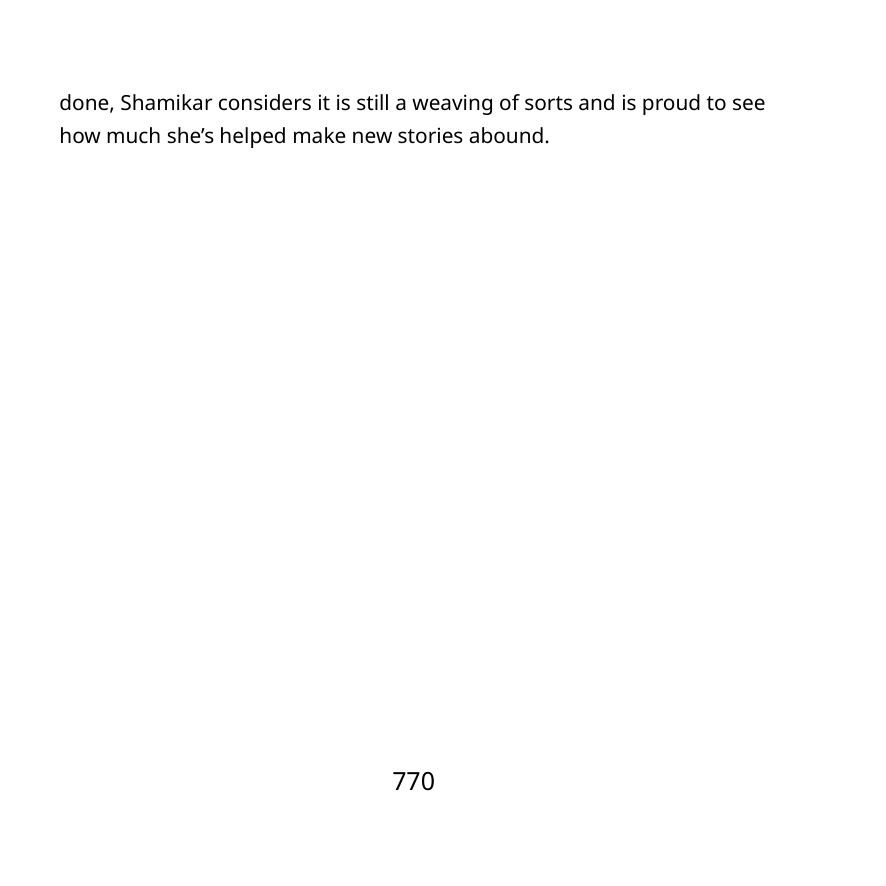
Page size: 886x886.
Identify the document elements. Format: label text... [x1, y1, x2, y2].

text done, Shamikar considers it is still a weaving of sorts and is proud to see how much she’s helped make new stories abound. [59, 88, 768, 149]
